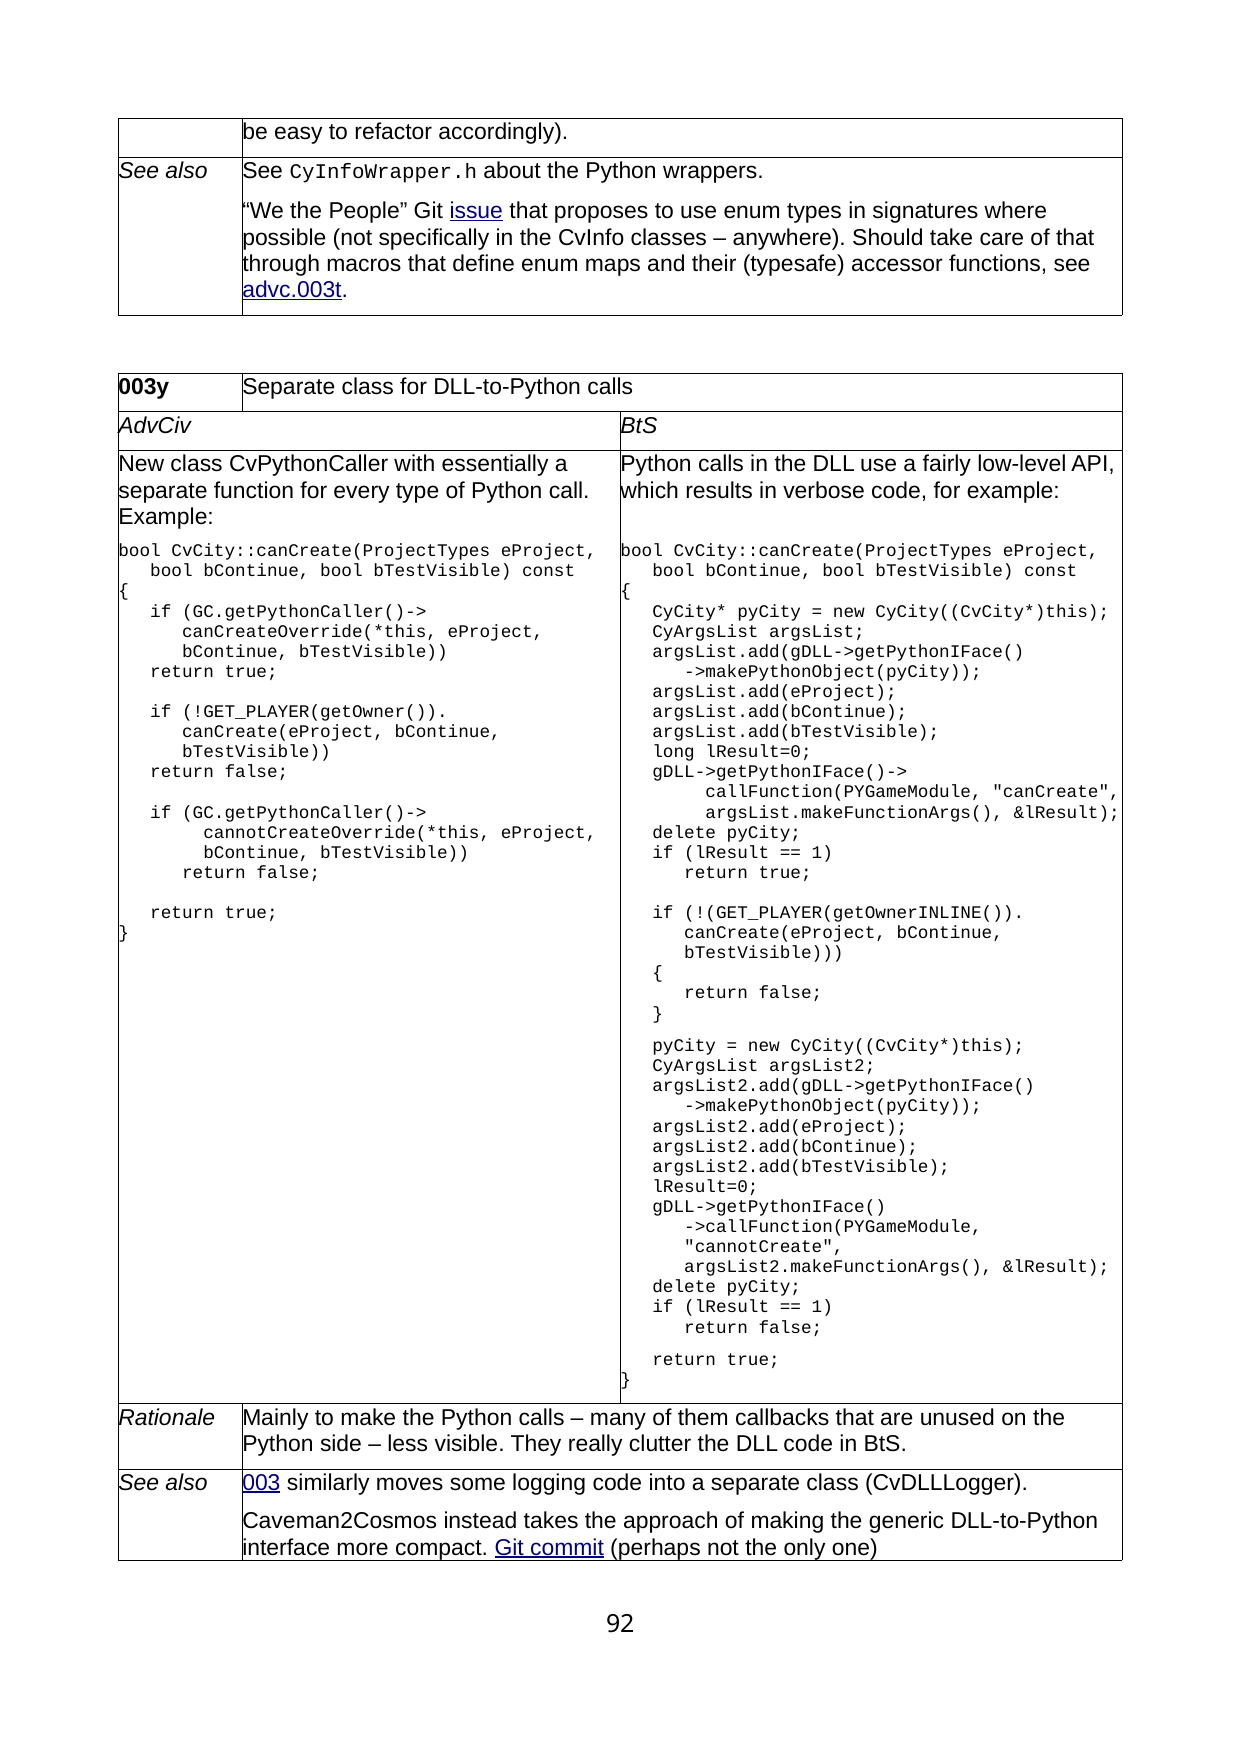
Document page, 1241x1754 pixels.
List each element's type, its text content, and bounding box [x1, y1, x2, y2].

table_cell New class CvPythonCaller with essentially a separate function for every type of Python call. Example: bool CvCity::canCreate(ProjectTypes eProject, bool bContinue, bool bTestVisible) const { if (GC.getPythonCaller()-> canCreateOverride(*this, eProject, bContinue, bTestVisible)) return true; if (!GET_PLAYER(getOwner()). canCreate(eProject, bContinue, bTestVisible)) return false; if (GC.getPythonCaller()-> cannotCreateOverride(*this, eProject, bContinue, bTestVisible)) return false; return true; } [119, 451, 620, 1403]
table_cell See also [119, 158, 242, 315]
table_cell Python calls in the DLL use a fairly low-level API, which results in verbose code, for example: bool CvCity::canCreate(ProjectTypes eProject, bool bContinue, bool bTestVisible) const { CyCity* pyCity = new CyCity((CvCity*)this); CyArgsList argsList; argsList.add(gDLL->getPythonIFace() ->makePythonObject(pyCity)); argsList.add(eProject); argsList.add(bContinue); argsList.add(bTestVisible); long lResult=0; gDLL->getPythonIFace()-> callFunction(PYGameModule, "canCreate", argsList.makeFunctionArgs(), &lResult); delete pyCity; if (lResult == 1) return true; if (!(GET_PLAYER(getOwnerINLINE()). canCreate(eProject, bContinue, bTestVisible))) { return false; } pyCity = new CyCity((CvCity*)this); CyArgsList argsList2; argsList2.add(gDLL->getPythonIFace() ->makePythonObject(pyCity)); argsList2.add(eProject); argsList2.add(bContinue); argsList2.add(bTestVisible); lResult=0; gDLL->getPythonIFace() ->callFunction(PYGameModule, "cannotCreate", argsList2.makeFunctionArgs(), &lResult); delete pyCity; if (lResult == 1) return false; return true; } [621, 451, 1122, 1403]
table_cell be easy to refactor accordingly). [243, 119, 1122, 157]
table_cell AdvCiv [119, 412, 620, 450]
table_cell [119, 119, 242, 157]
table_cell Mainly to make the Python calls – many of them callbacks that are unused on the Python side – less visible. They really clutter the DLL code in BtS. [243, 1404, 1122, 1468]
table_cell Rationale [119, 1404, 242, 1468]
table_header Separate class for DLL-to-Python calls [243, 374, 1122, 411]
table_cell BtS [621, 412, 1122, 450]
table_header 003y [119, 374, 242, 411]
table_cell See also [119, 1470, 242, 1560]
table_cell See CyInfoWrapper.h about the Python wrappers. “We the People” Git issue that proposes to use enum types in signatures where possible (not specifically in the CvInfo classes – anywhere). Should take care of that through macros that define enum maps and their (typesafe) accessor functions, see advc.003t. [243, 158, 1122, 315]
table_cell 003 similarly moves some logging code into a separate class (CvDLLLogger). Caveman2Cosmos instead takes the approach of making the generic DLL-to-Python interface more compact. Git commit (perhaps not the only one) [243, 1470, 1122, 1560]
